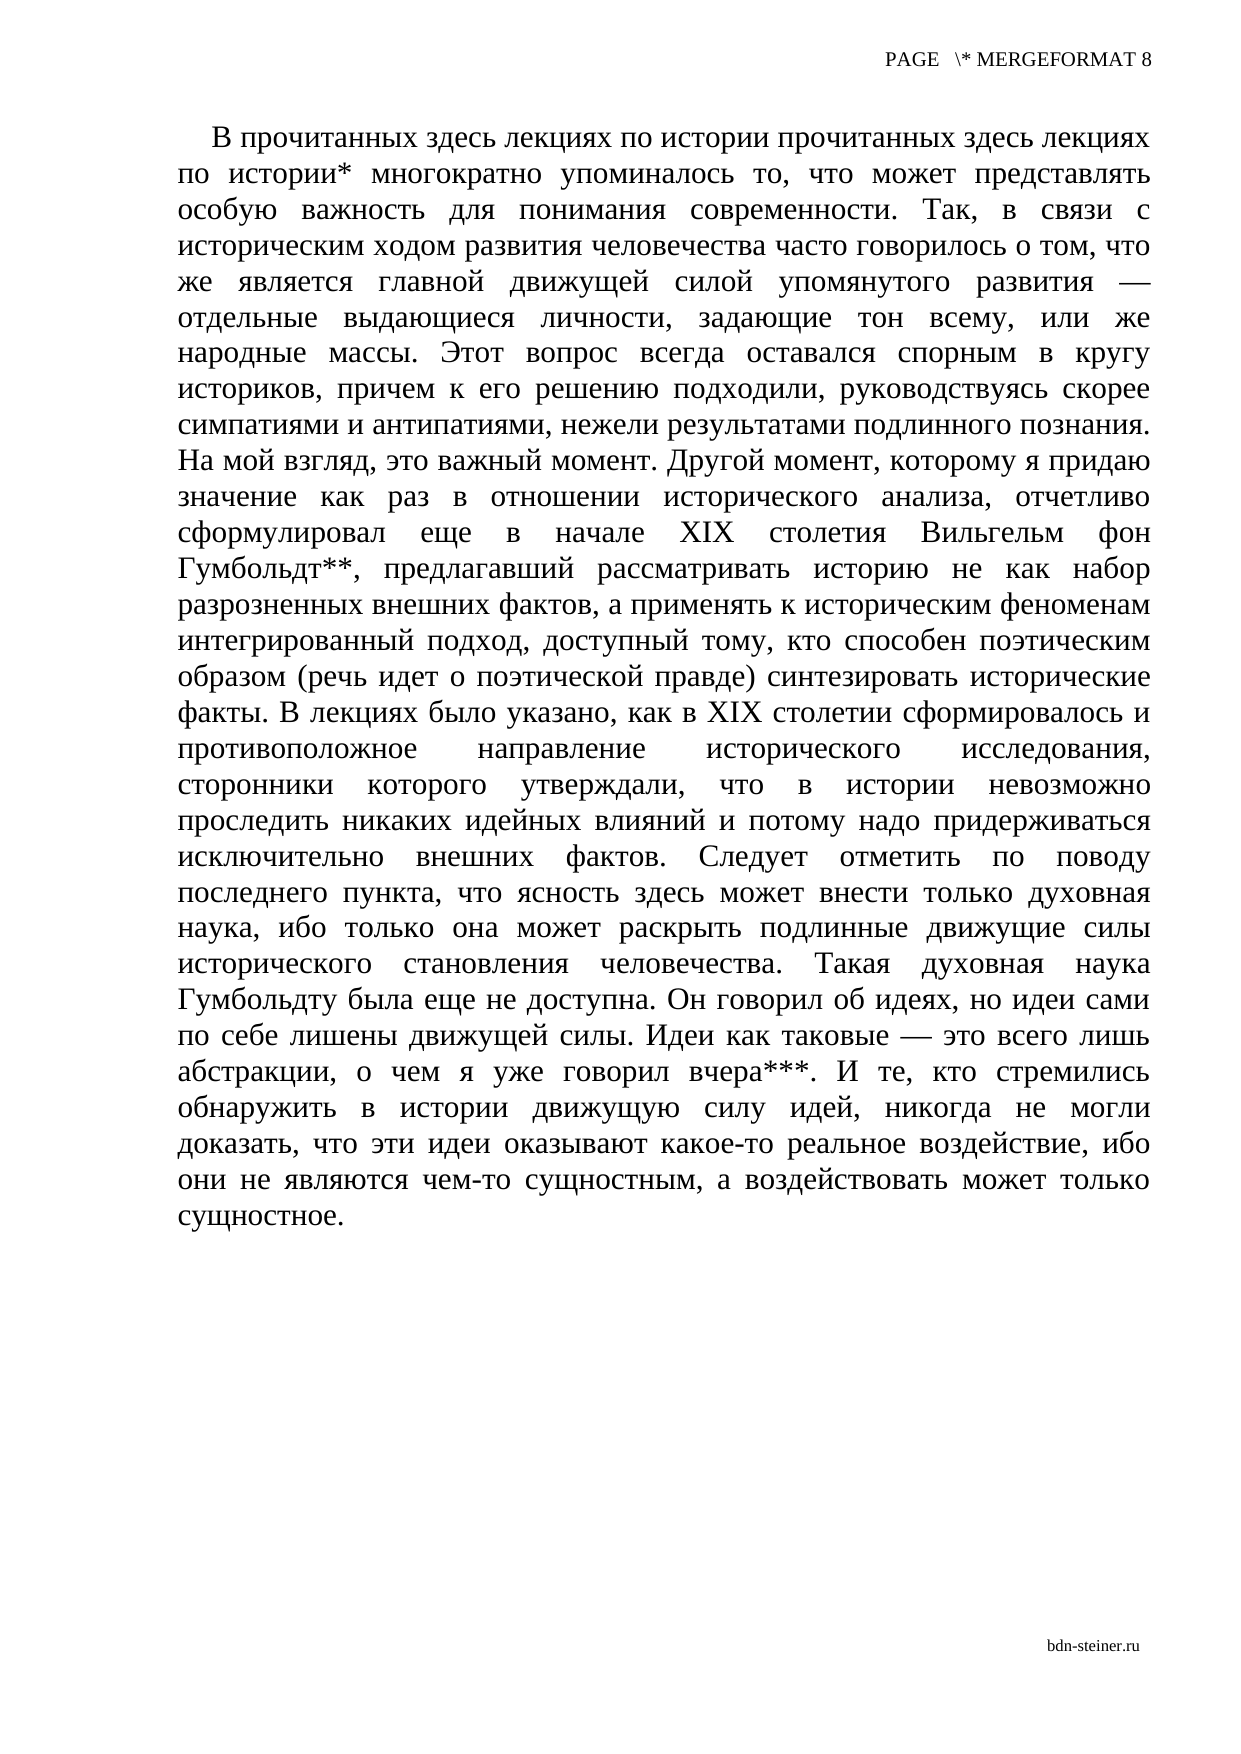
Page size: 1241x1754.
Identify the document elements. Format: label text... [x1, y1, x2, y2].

text В прочитанных здесь лекциях по истории прочитанных здесь лекциях по истории* многократно упоминалось то, что может представлять особую важность для понимания современности. Так, в связи с историческим ходом развития человечества часто говорилось о том, что же является главной движущей силой упомянутого развития — отдельные выдающиеся личности, задающие тон всему, или же народные массы. Этот вопрос всегда оставался спорным в кругу историков, причем к его решению подходили, руководствуясь скорее симпатиями и антипатиями, нежели результатами подлинного познания. На мой взгляд, это важный момент. Другой момент, которому я придаю значение как раз в отношении исторического анализа, отчетливо сформулировал еще в начале XIX столетия Вильгельм фон Гумбольдт**, предлагавший рассматривать историю не как набор разрозненных внешних фактов, а применять к историческим феноменам интегрированный подход, доступный тому, кто способен поэтическим образом (речь идет о поэтической правде) синтезировать исторические факты. В лекциях было указано, как в XIX столетии сформировалось и противоположное направление исторического исследования, сторонники которого утверждали, что в истории невозможно проследить никаких идейных влияний и потому надо придерживаться исключительно внешних фактов. Следует отметить по поводу последнего пункта, что ясность здесь может внести только духовная наука, ибо только она может раскрыть подлинные движущие силы исторического становления человечества. Такая духовная наука Гумбольдту была еще не доступна. Он говорил об идеях, но идеи сами по себе лишены движущей силы. Идеи как таковые — это всего лишь абстракции, о чем я уже говорил вчера***. И те, кто стремились обнаружить в истории движущую силу идей, никогда не могли доказать, что эти идеи оказывают какое-то реальное воздействие, ибо они не являются чем-то сущностным, а воздействовать может только сущностное. [177, 118, 1152, 1232]
